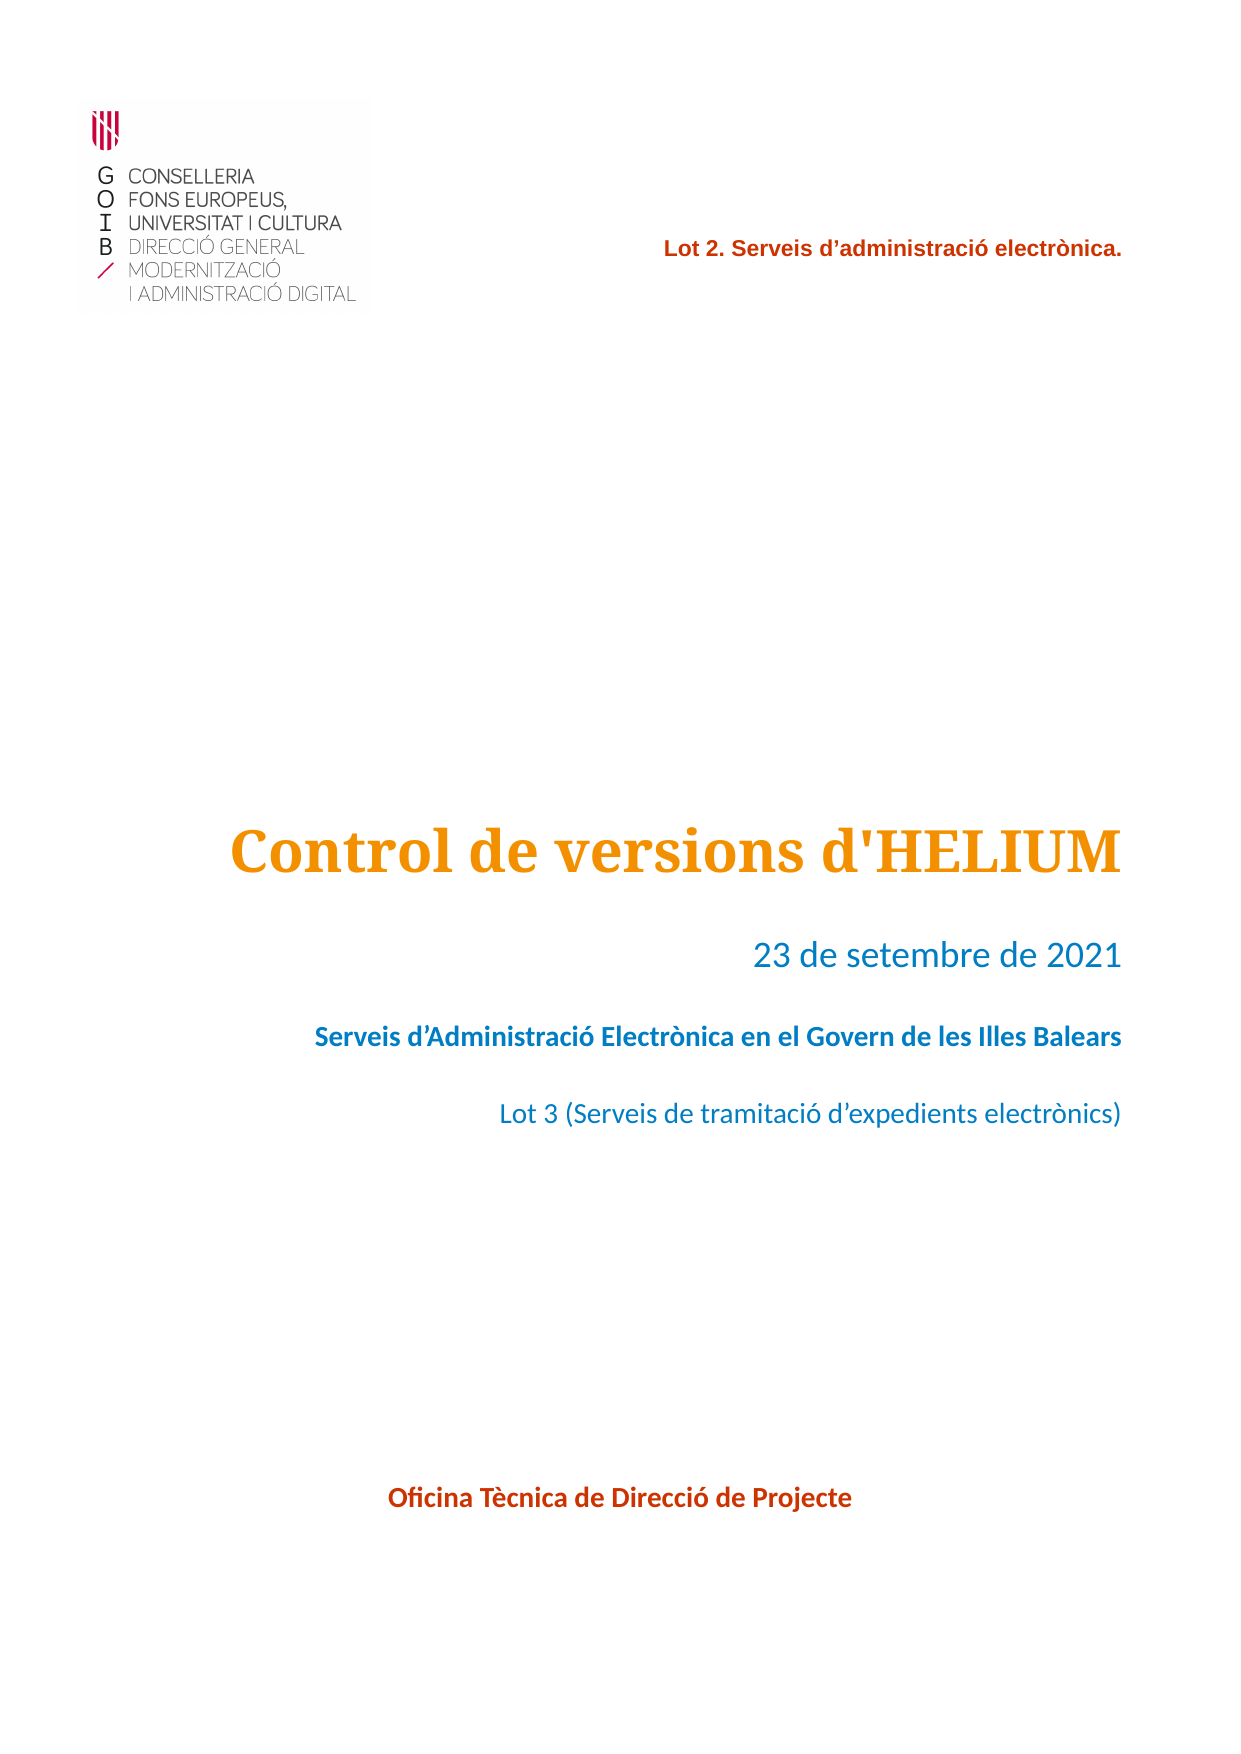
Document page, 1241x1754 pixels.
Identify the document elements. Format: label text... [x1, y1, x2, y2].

text Serveis d’Administració Electrònica en el Govern de les Illes Balears [118, 1018, 1122, 1053]
picture [77, 98, 371, 314]
text Lot 3 (Serveis de tramitació d’expedients electrònics) [118, 1095, 1122, 1130]
text 23 de setembre de 2021 [118, 931, 1122, 977]
text Lot 2. Serveis d’administració electrònica. [371, 232, 1122, 263]
text Control de versions d'HELIUM [118, 810, 1122, 889]
text Oficina Tècnica de Direcció de Projecte [118, 1479, 1122, 1515]
